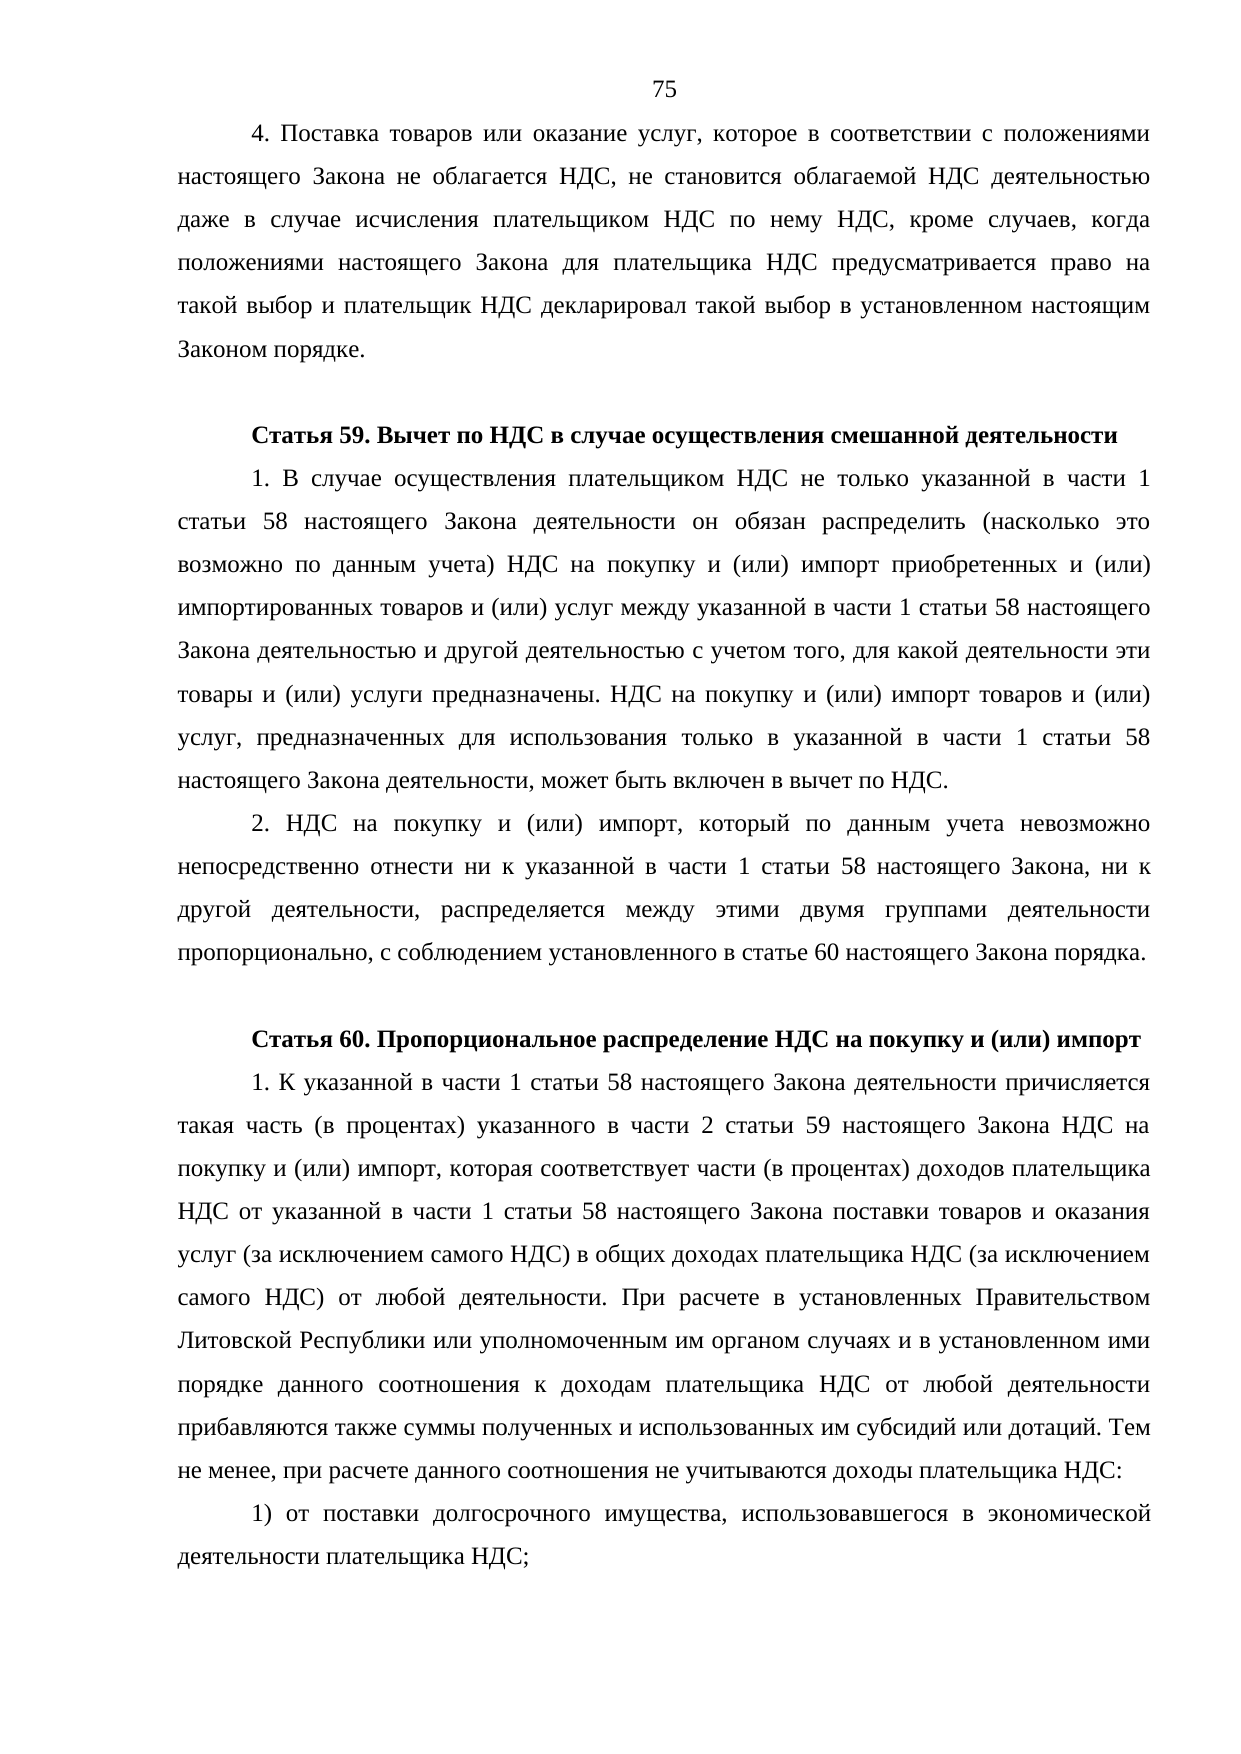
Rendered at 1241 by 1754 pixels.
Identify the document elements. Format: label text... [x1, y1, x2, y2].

text 2. НДС на покупку и (или) импорт, который по данным учета невозможно непосредственно отнести ни к указанной в части 1 статьи 58 настоящего Закона, ни к другой деятельности, распределяется между этими двумя группами деятельности пропорционально, с соблюдением установленного в статье 60 настоящего Закона порядка. [177, 808, 1152, 966]
text 4. Поставка товаров или оказание услуг, которое в соответствии с положениями настоящего Закона не облагается НДС, не становится облагаемой НДС деятельностью даже в случае исчисления плательщиком НДС по нему НДС, кроме случаев, когда положениями настоящего Закона для плательщика НДС предусматривается право на такой выбор и плательщик НДС декларировал такой выбор в установленном настоящим Законом порядке. [177, 118, 1152, 362]
text Статья 59. Вычет по НДС в случае осуществления смешанной деятельности [177, 420, 1152, 449]
text 1. К указанной в части 1 статьи 58 настоящего Закона деятельности причисляется такая часть (в процентах) указанного в части 2 статьи 59 настоящего Закона НДС на покупку и (или) импорт, которая соответствует части (в процентах) доходов плательщика НДС от указанной в части 1 статьи 58 настоящего Закона поставки товаров и оказания услуг (за исключением самого НДС) в общих доходах плательщика НДС (за исключением самого НДС) от любой деятельности. При расчете в установленных Правительством Литовской Республики или уполномоченным им органом случаях и в установленном ими порядке данного соотношения к доходам плательщика НДС от любой деятельности прибавляются также суммы полученных и использованных им субсидий или дотаций. Тем не менее, при расчете данного соотношения не учитываются доходы плательщика НДС: [177, 1067, 1152, 1484]
text 1) от поставки долгосрочного имущества, использовавшегося в экономической деятельности плательщика НДС; [177, 1498, 1152, 1570]
text Статья 60. Пропорциональное распределение НДС на покупку и (или) импорт [177, 1024, 1152, 1052]
text 1. В случае осуществления плательщиком НДС не только указанной в части 1 статьи 58 настоящего Закона деятельности он обязан распределить (насколько это возможно по данным учета) НДС на покупку и (или) импорт приобретенных и (или) импортированных товаров и (или) услуг между указанной в части 1 статьи 58 настоящего Закона деятельностью и другой деятельностью с учетом того, для какой деятельности эти товары и (или) услуги предназначены. НДС на покупку и (или) импорт товаров и (или) услуг, предназначенных для использования только в указанной в части 1 статьи 58 настоящего Закона деятельности, может быть включен в вычет по НДС. [177, 463, 1152, 794]
